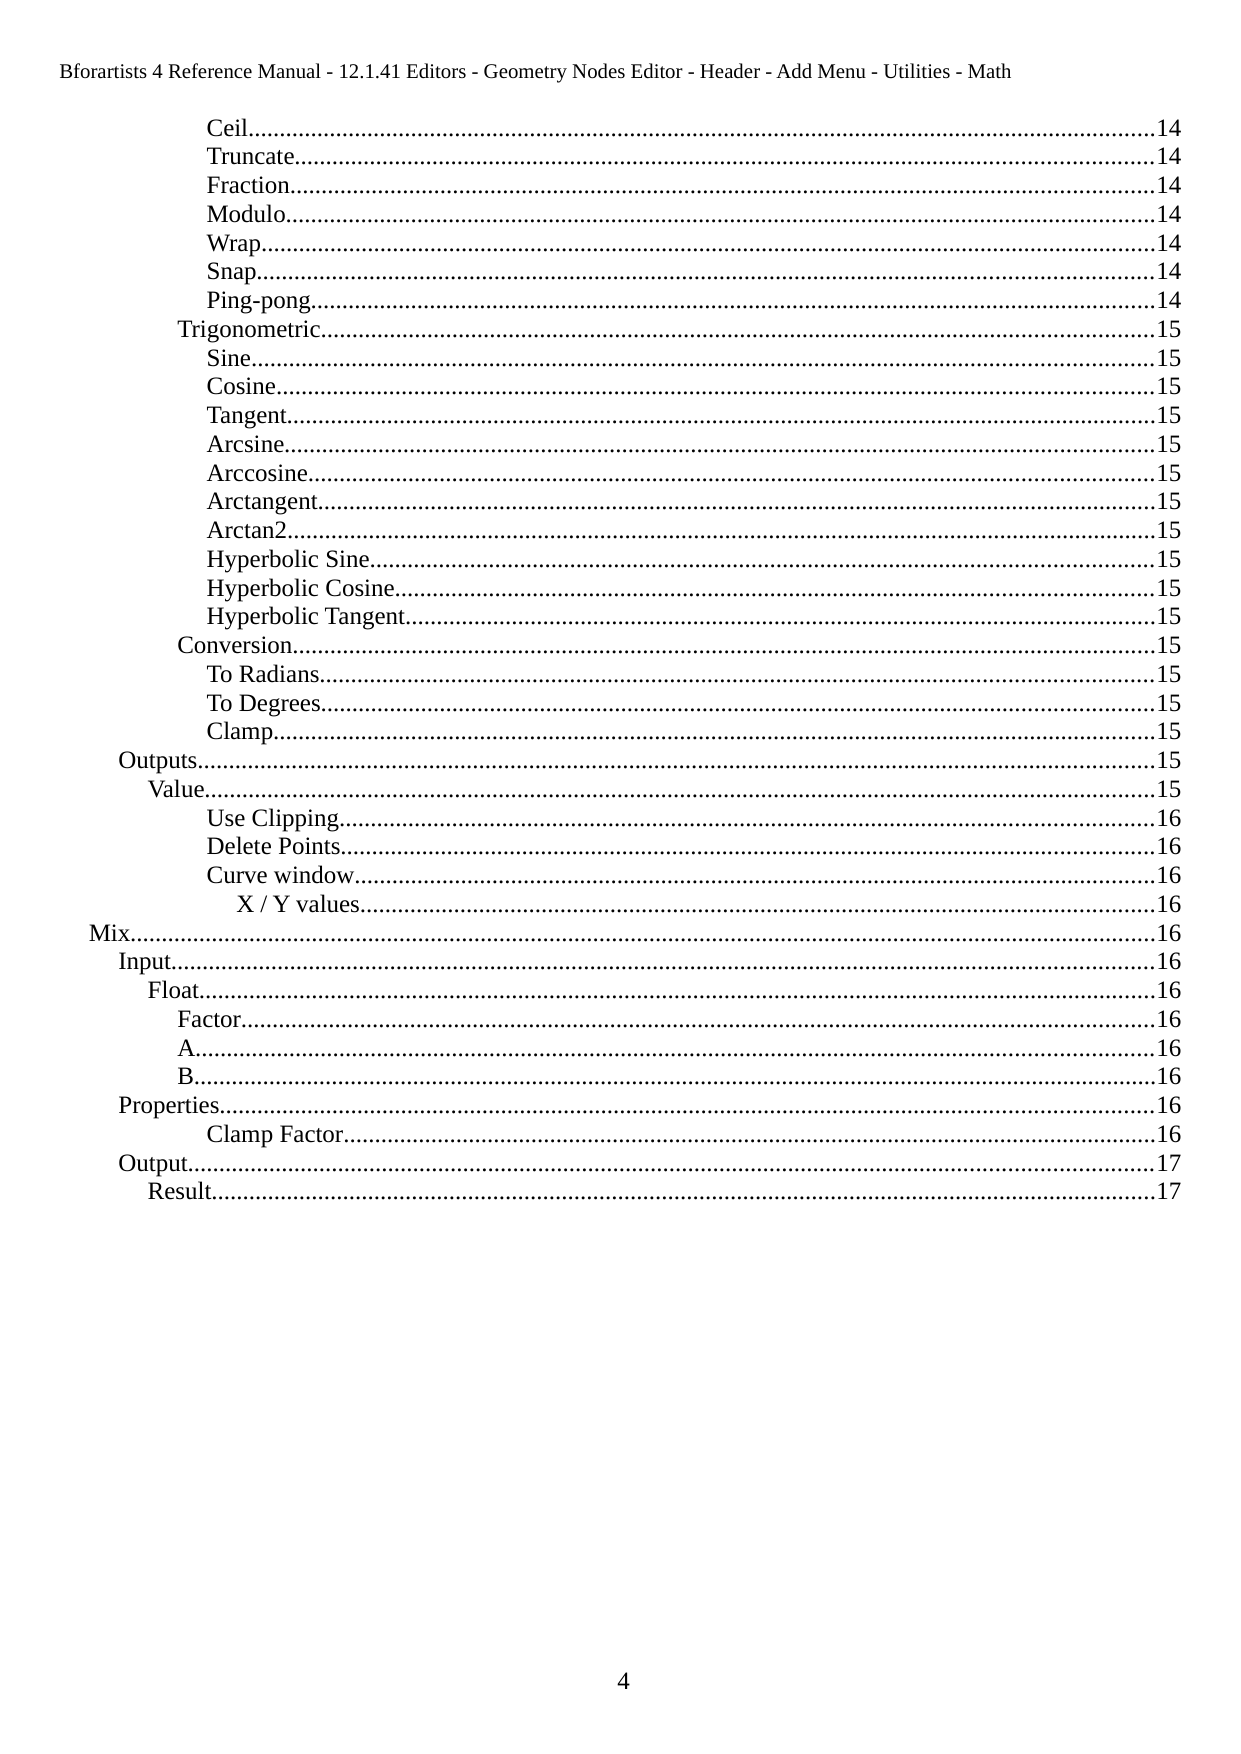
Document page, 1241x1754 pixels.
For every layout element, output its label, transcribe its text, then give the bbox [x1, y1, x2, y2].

text Clamp 15 [206, 716, 1181, 745]
text Ceil 14 [206, 113, 1181, 141]
text Clamp Factor 16 [206, 1119, 1181, 1148]
text A 16 [177, 1033, 1181, 1061]
text Value 15 [147, 774, 1181, 803]
text Mix 16 [88, 918, 1181, 946]
text Arcsine 15 [206, 429, 1181, 458]
text Snap 14 [206, 256, 1181, 285]
text X / Y values 16 [236, 889, 1181, 918]
text Tangent 15 [206, 400, 1181, 429]
text Arctangent 15 [206, 486, 1181, 515]
text Cosine 15 [206, 371, 1181, 400]
text Use Clipping 16 [206, 803, 1181, 831]
text Fraction 14 [206, 170, 1181, 199]
text Wrap 14 [206, 228, 1181, 256]
text Ping-pong 14 [206, 285, 1181, 314]
text Hyperbolic Sine 15 [206, 544, 1181, 573]
text Trigonometric 15 [177, 314, 1181, 343]
text Result 17 [147, 1176, 1181, 1205]
text To Degrees 15 [206, 688, 1181, 716]
text Factor 16 [177, 1004, 1181, 1033]
text Outputs 15 [118, 745, 1181, 774]
text Conversion 15 [177, 630, 1181, 659]
text Delete Points 16 [206, 831, 1181, 860]
text Arccosine 15 [206, 458, 1181, 486]
text To Radians 15 [206, 659, 1181, 688]
text Output 17 [118, 1148, 1181, 1176]
text Modulo 14 [206, 199, 1181, 228]
text Hyperbolic Tangent 15 [206, 601, 1181, 630]
text Sine 15 [206, 343, 1181, 371]
text Truncate 14 [206, 141, 1181, 170]
text Float 16 [147, 975, 1181, 1004]
text Properties 16 [118, 1090, 1181, 1119]
text Arctan2 15 [206, 515, 1181, 544]
text Curve window 16 [206, 860, 1181, 889]
text Input 16 [118, 946, 1181, 975]
text B 16 [177, 1061, 1181, 1090]
text Hyperbolic Cosine 15 [206, 573, 1181, 601]
